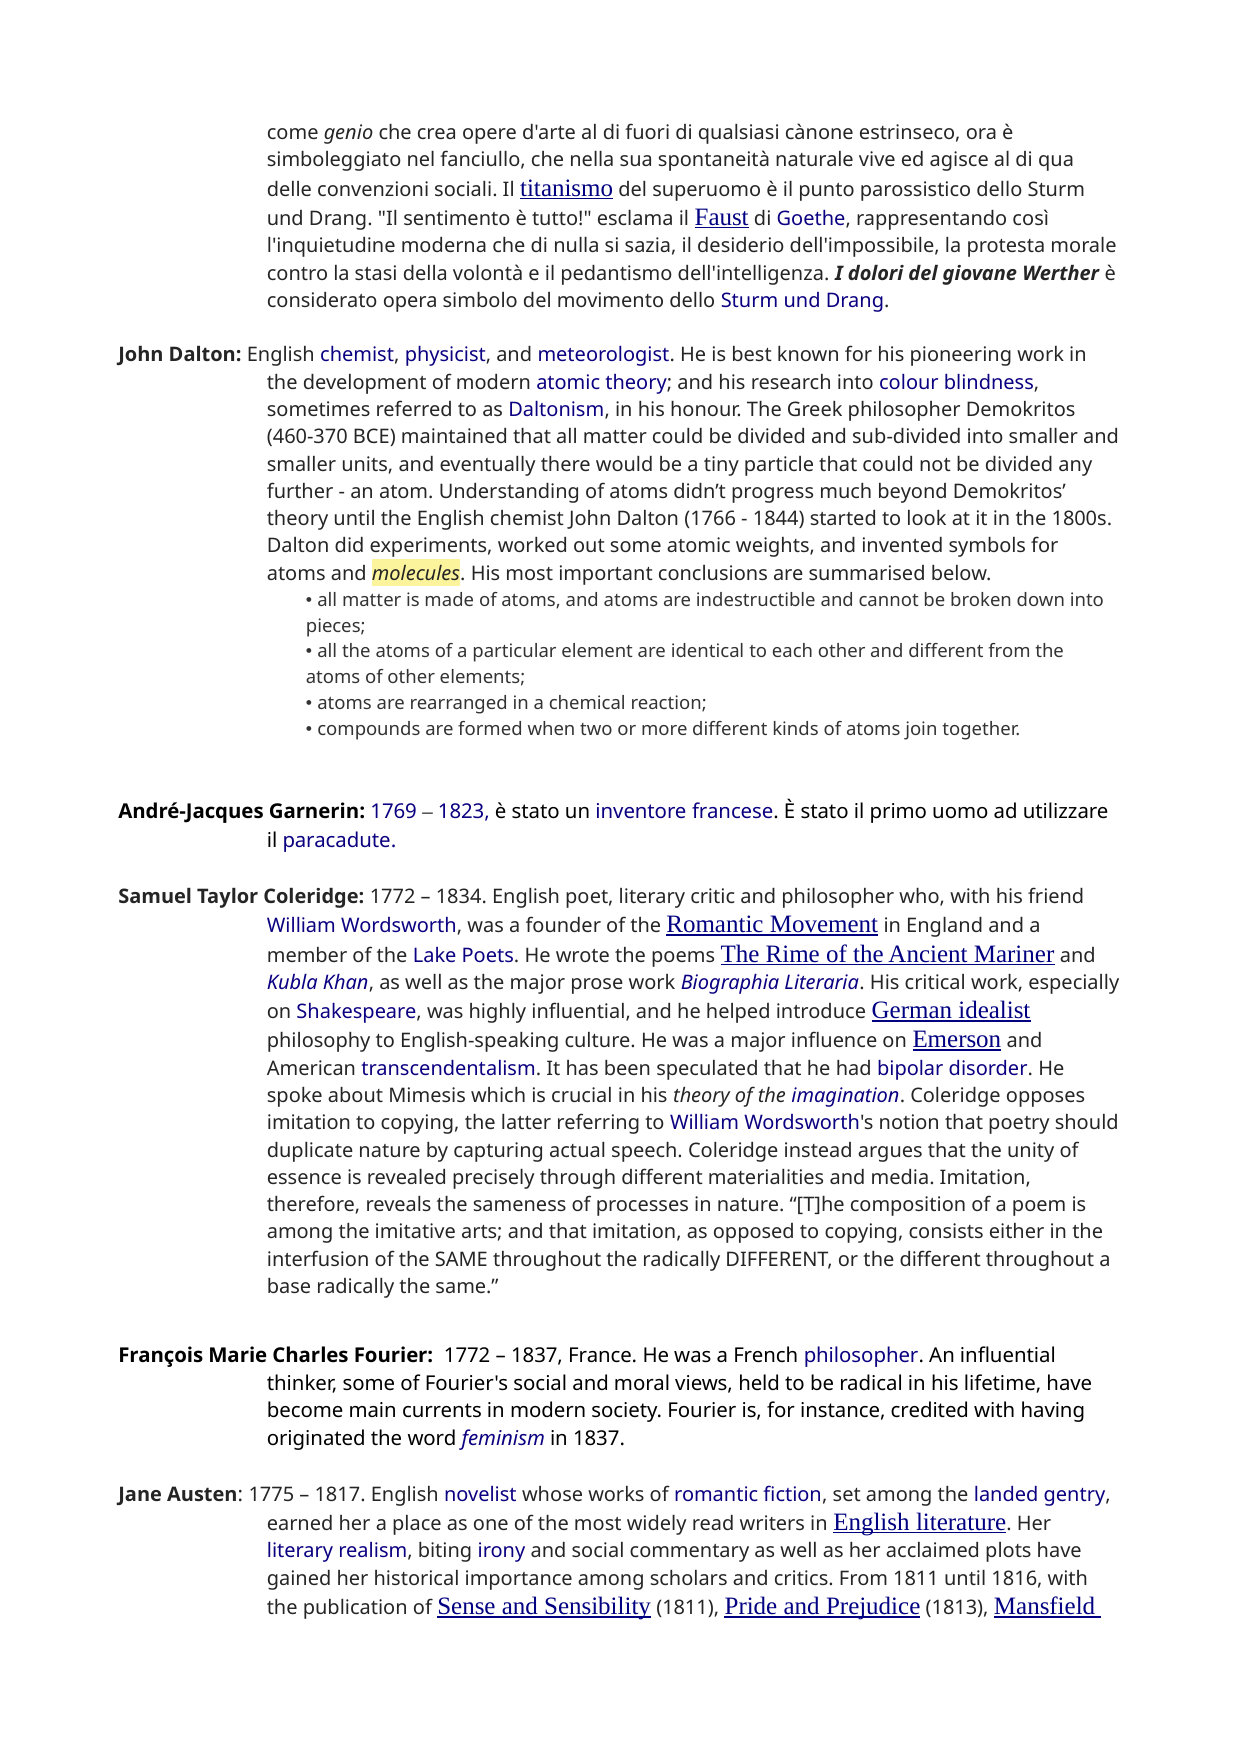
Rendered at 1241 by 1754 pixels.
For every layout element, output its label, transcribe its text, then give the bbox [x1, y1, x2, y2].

list atoms are rearranged in a chemical reaction; [306, 689, 1122, 715]
text come genio che crea opere d'arte al di fuori di qualsiasi cànone estrinseco, ora è simboleggiato nel fanciullo, che nella sua spontaneità naturale vive ed agisce al di qua delle convenzioni sociali. Il titanismo del superuomo è il punto parossistico dello Sturm und Drang. "Il sentimento è tutto!" esclama il Faust di Goethe, rappresentando così l'inquietudine moderna che di nulla si sazia, il desiderio dell'impossibile, la protesta morale contro la stasi della volontà e il pedantismo dell'intelligenza. I dolori del giovane Werther è considerato opera simbolo del movimento dello Sturm und Drang. [118, 118, 1122, 313]
list all matter is made of atoms, and atoms are indestructible and cannot be broken down into pieces; [306, 586, 1122, 637]
text John Dalton: English chemist, physicist, and meteorologist. He is best known for his pioneering work in the development of modern atomic theory; and his research into colour blindness, sometimes referred to as Daltonism, in his honour. The Greek philosopher Demokritos (460-370 BCE) maintained that all matter could be divided and sub-divided into smaller and smaller units, and eventually there would be a tiny particle that could not be divided any further - an atom. Understanding of atoms didn’t progress much beyond Demokritos’ theory until the English chemist John Dalton (1766 - 1844) started to look at it in the 1800s. Dalton did experiments, worked out some atomic weights, and invented symbols for atoms and molecules. His most important conclusions are summarised below. [118, 340, 1122, 586]
text Jane Austen: 1775 – 1817. English novelist whose works of romantic fiction, set among the landed gentry, earned her a place as one of the most widely read writers in English literature. Her literary realism, biting irony and social commentary as well as her acclaimed plots have gained her historical importance among scholars and critics. From 1811 until 1816, with the publication of Sense and Sensibility (1811), Pride and Prejudice (1813), Mansfield [118, 1479, 1122, 1620]
list all the atoms of a particular element are identical to each other and different from the atoms of other elements; [306, 637, 1122, 689]
list compounds are formed when two or more different kinds of atoms join together. [306, 715, 1122, 740]
text François Marie Charles Fourier: 1772 – 1837, France. He was a French philosopher. An influential thinker, some of Fourier's social and moral views, held to be radical in his lifetime, have become main currents in modern society. Fourier is, for instance, credited with having originated the word feminism in 1837. [118, 1341, 1122, 1451]
text Samuel Taylor Coleridge: 1772 – 1834. English poet, literary critic and philosopher who, with his friend William Wordsworth, was a founder of the Romantic Movement in England and a member of the Lake Poets. He wrote the poems The Rime of the Ancient Mariner and Kubla Khan, as well as the major prose work Biographia Literaria. His critical work, especially on Shakespeare, was highly influential, and he helped introduce German idealist philosophy to English-speaking culture. He was a major influence on Emerson and American transcendentalism. It has been speculated that he had bipolar disorder. He spoke about Mimesis which is crucial in his theory of the imagination. Coleridge opposes imitation to copying, the latter referring to William Wordsworth's notion that poetry should duplicate nature by capturing actual speech. Coleridge instead argues that the unity of essence is revealed precisely through different materialities and media. Imitation, therefore, reveals the sameness of processes in nature. “[T]he composition of a poem is among the imitative arts; and that imitation, as opposed to copying, consists either in the interfusion of the SAME throughout the radically DIFFERENT, or the different throughout a base radically the same.” [118, 882, 1122, 1299]
text André-Jacques Garnerin: 1769 – 1823, è stato un inventore francese. È stato il primo uomo ad utilizzare il paracadute. [118, 796, 1122, 853]
